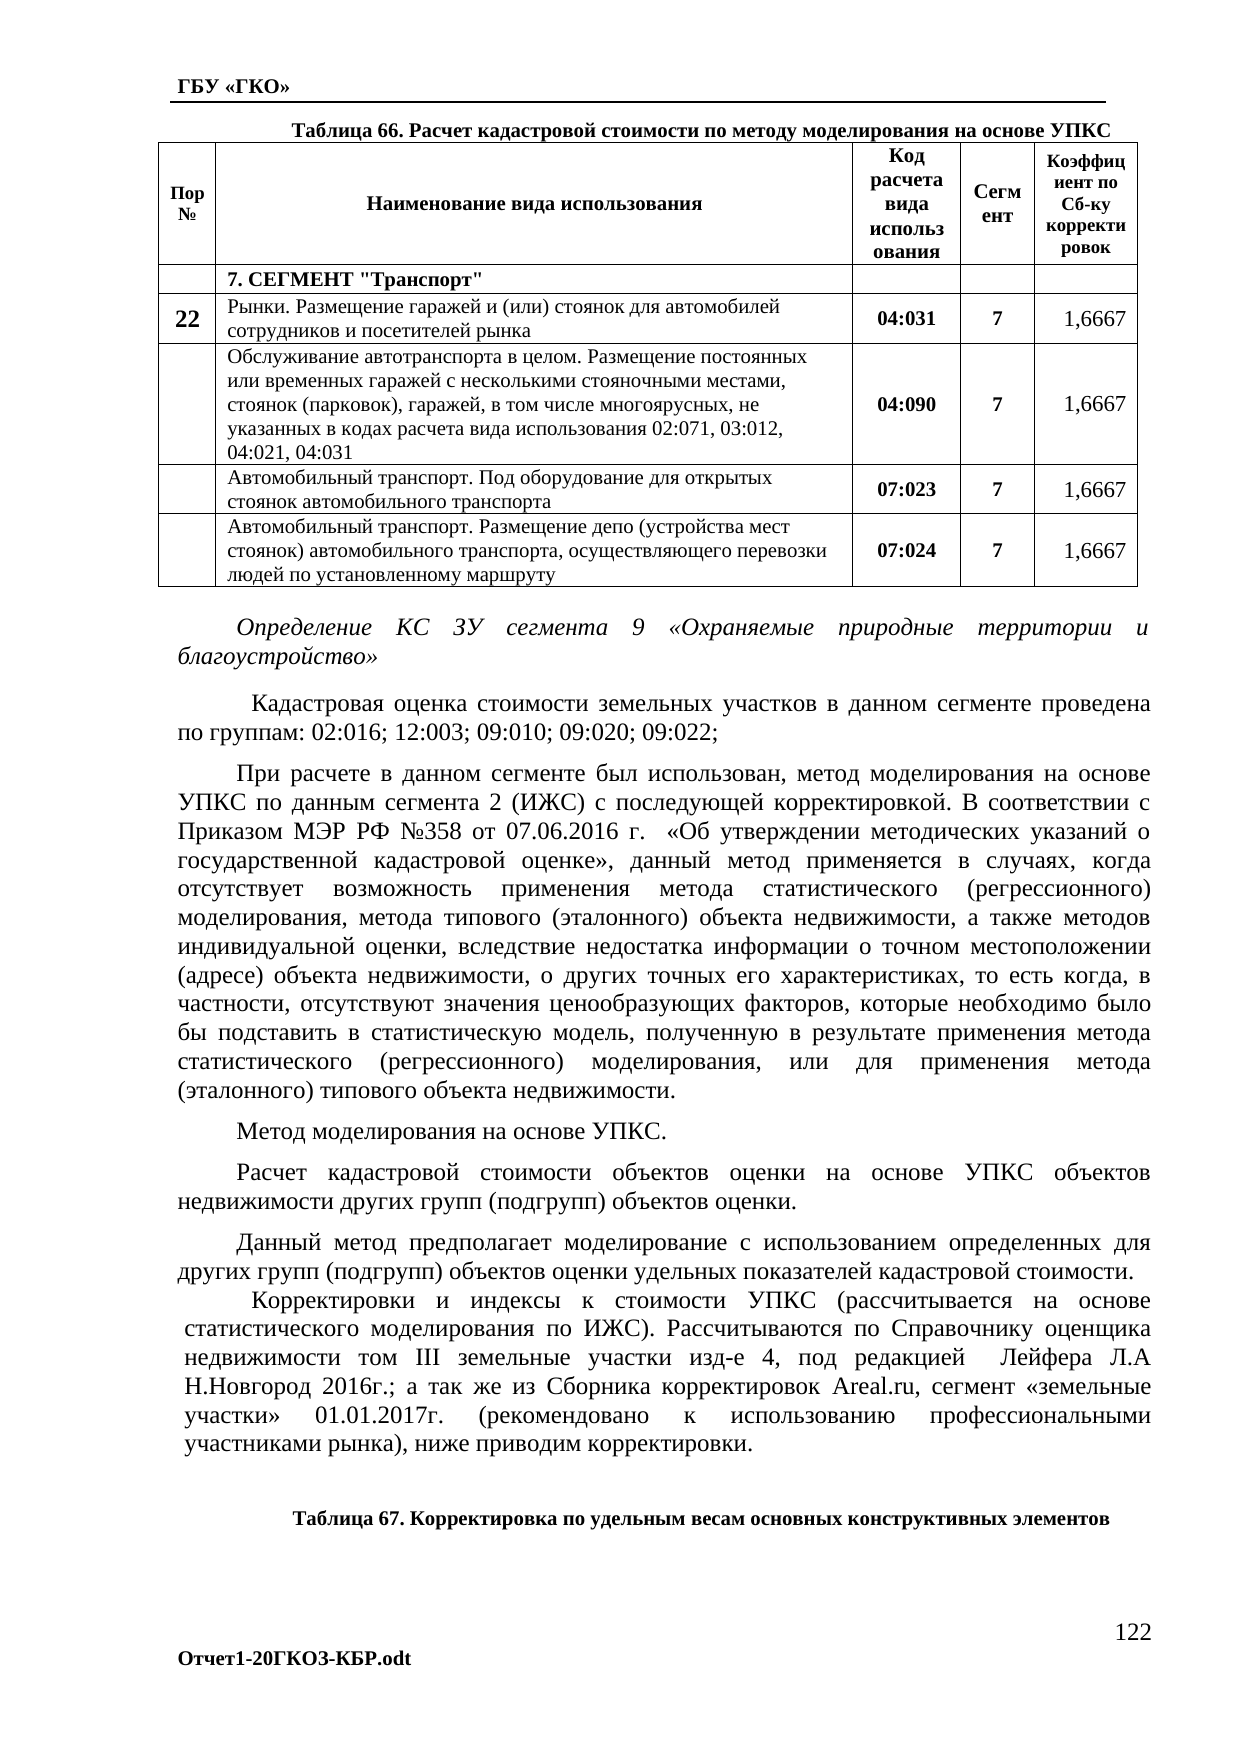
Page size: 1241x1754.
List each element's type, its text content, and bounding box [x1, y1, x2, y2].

table_cell 1,6667 [1035, 294, 1137, 342]
table_cell Рынки. Размещение гаражей и (или) стоянок для автомобилей сотрудников и посетителей рынка [216, 294, 852, 342]
text Корректировки и индексы к стоимости УПКС (рассчитывается на основе статистического моделирования по ИЖС). Рассчитываются по Справочнику оценщика недвижимости том III земельные участки изд-е 4, под редакцией Лейфера Л.А Н.Новгород 2016г.; а так же из Сборника корректировок Areal.ru, сегмент «земельные участки» 01.01.2017г. (рекомендовано к использованию профессиональными участниками рынка), ниже приводим корректировки. [184, 1285, 1152, 1457]
table_cell [961, 265, 1034, 293]
text Кадастровая оценка стоимости земельных участков в данном сегменте проведена по группам: 02:016; 12:003; 09:010; 09:020; 09:022; [177, 688, 1152, 746]
table_cell 1,6667 [1035, 465, 1137, 513]
table_cell 1,6667 [1035, 514, 1137, 586]
table_cell Автомобильный транспорт. Размещение депо (устройства мест стоянок) автомобильного транспорта, осуществляющего перевозки людей по установленному маршруту [216, 514, 852, 586]
table_cell 07:023 [853, 465, 960, 513]
table_header Сегмент [961, 143, 1034, 263]
table_cell 04:031 [853, 294, 960, 342]
table_cell 7 [961, 465, 1034, 513]
text Данный метод предполагает моделирование с использованием определенных для других групп (подгрупп) объектов оценки удельных показателей кадастровой стоимости. [177, 1227, 1152, 1285]
table_header Наименование вида использования [216, 143, 852, 263]
text Расчет кадастровой стоимости объектов оценки на основе УПКС объектов недвижимости других групп (подгрупп) объектов оценки. [177, 1157, 1152, 1215]
table_cell 04:090 [853, 344, 960, 464]
table_cell 1,6667 [1035, 344, 1137, 464]
table_cell [159, 265, 215, 293]
table_cell 7 [961, 294, 1034, 342]
text Таблица 66. Расчет кадастровой стоимости по методу моделирования на основе УПКС [184, 118, 1152, 142]
table_cell [159, 514, 215, 586]
subtitle Определение КС ЗУ сегмента 9 «Охраняемые природные территории и благоустройство» [177, 612, 1152, 670]
table_cell 7. СЕГМЕНТ "Транспорт" [216, 265, 852, 293]
table_cell 22 [159, 294, 215, 342]
table_cell Обслуживание автотранспорта в целом. Размещение постоянных или временных гаражей с несколькими стояночными местами, стоянок (парковок), гаражей, в том числе многоярусных, не указанных в кодах расчета вида использования 02:071, 03:012, 04:021, 04:031 [216, 344, 852, 464]
table_cell 7 [961, 344, 1034, 464]
table_cell Автомобильный транспорт. Под оборудование для открытых стоянок автомобильного транспорта [216, 465, 852, 513]
table_cell [853, 265, 960, 293]
text Таблица 67. Корректировка по удельным весам основных конструктивных элементов [184, 1505, 1152, 1529]
table_header Код расчета вида использования [853, 143, 960, 263]
text При расчете в данном сегменте был использован, метод моделирования на основе УПКС по данным сегмента 2 (ИЖС) с последующей корректировкой. В соответствии с Приказом МЭР РФ №358 от 07.06.2016 г. «Об утверждении методических указаний о государственной кадастровой оценке», данный метод применяется в случаях, когда отсутствует возможность применения метода статистического (регрессионного) моделирования, метода типового (эталонного) объекта недвижимости, а также методов индивидуальной оценки, вследствие недостатка информации о точном местоположении (адресе) объекта недвижимости, о других точных его характеристиках, то есть когда, в частности, отсутствуют значения ценообразующих факторов, которые необходимо было бы подставить в статистическую модель, полученную в результате применения метода статистического (регрессионного) моделирования, или для применения метода (эталонного) типового объекта недвижимости. [177, 758, 1152, 1103]
table_cell [159, 344, 215, 464]
table_header Коэффициент по Сб-ку корректировок [1035, 143, 1137, 263]
table_header Пор № [159, 143, 215, 263]
table_cell 7 [961, 514, 1034, 586]
table_cell 07:024 [853, 514, 960, 586]
table_cell [1035, 265, 1137, 293]
text Метод моделирования на основе УПКС. [177, 1116, 1152, 1145]
table_cell [159, 465, 215, 513]
